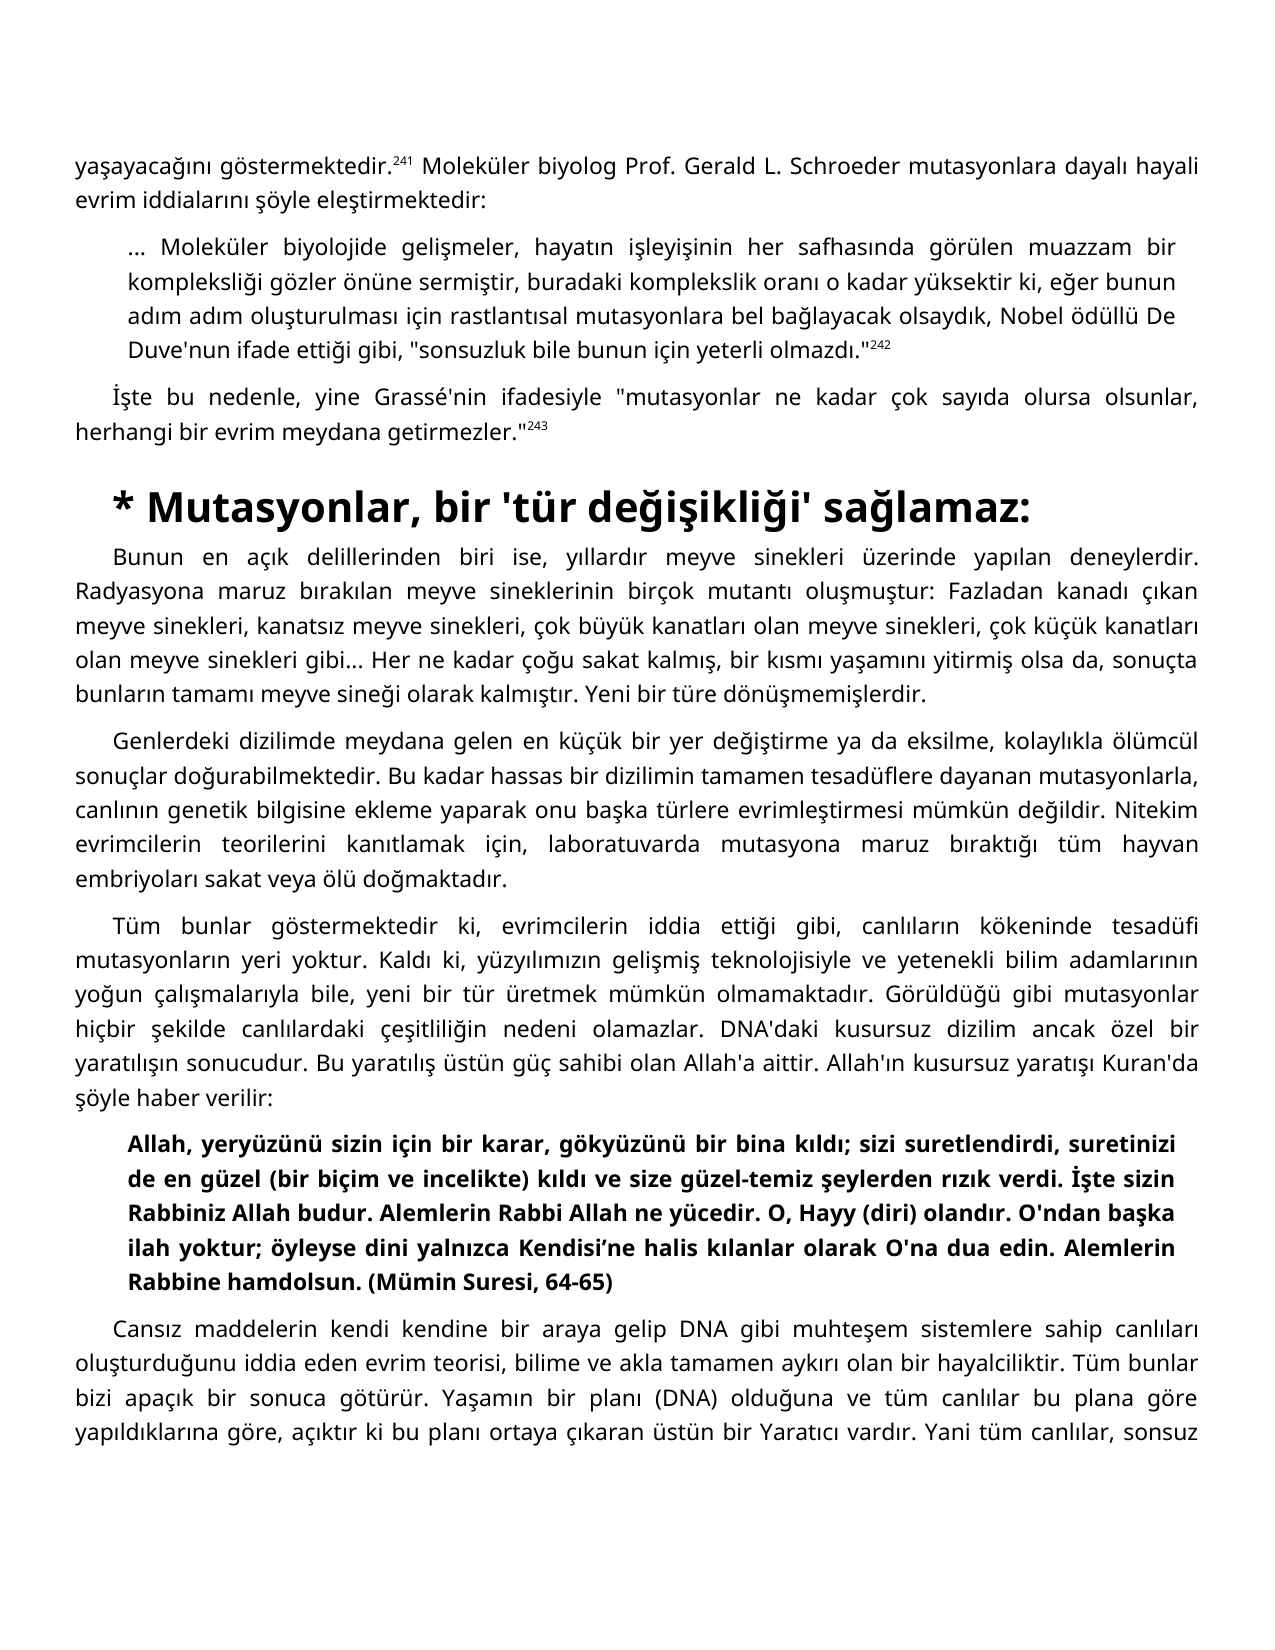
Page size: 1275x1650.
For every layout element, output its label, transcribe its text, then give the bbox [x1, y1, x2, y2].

text Cansız maddelerin kendi kendine bir araya gelip DNA gibi muhteşem sistemlere sahip canlıları oluşturduğunu iddia eden evrim teorisi, bilime ve akla tamamen aykırı olan bir hayalciliktir. Tüm bunlar bizi apaçık bir sonuca götürür. Yaşamın bir planı (DNA) olduğuna ve tüm canlılar bu plana göre yapıldıklarına göre, açıktır ki bu planı ortaya çıkaran üstün bir Yaratıcı vardır. Yani tüm canlılar, sonsuz [75, 1313, 1200, 1447]
text İşte bu nedenle, yine Grassé'nin ifadesiyle "mutasyonlar ne kadar çok sayıda olursa olsunlar, herhangi bir evrim meydana getirmezler."243 [75, 381, 1200, 447]
text Bunun en açık delillerinden biri ise, yıllardır meyve sinekleri üzerinde yapılan deneylerdir. Radyasyona maruz bırakılan meyve sineklerinin birçok mutantı oluşmuştur: Fazladan kanadı çıkan meyve sinekleri, kanatsız meyve sinekleri, çok büyük kanatları olan meyve sinekleri, çok küçük kanatları olan meyve sinekleri gibi... Her ne kadar çoğu sakat kalmış, bir kısmı yaşamını yitirmiş olsa da, sonuçta bunların tamamı meyve sineği olarak kalmıştır. Yeni bir türe dönüşmemişlerdir. [75, 541, 1200, 709]
text ... Moleküler biyolojide gelişmeler, hayatın işleyişinin her safhasında görülen muazzam bir kompleksliği gözler önüne sermiştir, buradaki komplekslik oranı o kadar yüksektir ki, eğer bunun adım adım oluşturulması için rastlantısal mutasyonlara bel bağlayacak olsaydık, Nobel ödüllü De Duve'nun ifade ettiği gibi, "sonsuzluk bile bunun için yeterli olmazdı."242 [127, 231, 1177, 366]
text Allah, yeryüzünü sizin için bir karar, gökyüzünü bir bina kıldı; sizi suretlendirdi, suretinizi de en güzel (bir biçim ve incelikte) kıldı ve size güzel-temiz şeylerden rızık verdi. İşte sizin Rabbiniz Allah budur. Alemlerin Rabbi Allah ne yücedir. O, Hayy (diri) olandır. O'ndan başka ilah yoktur; öyleyse dini yalnızca Kendisi’ne halis kılanlar olarak O'na dua edin. Alemlerin Rabbine hamdolsun. (Mümin Suresi, 64-65) [127, 1128, 1177, 1297]
text yaşayacağını göstermektedir.241 Moleküler biyolog Prof. Gerald L. Schroeder mutasyonlara dayalı hayali evrim iddialarını şöyle eleştirmektedir: [75, 150, 1200, 216]
subtitle * Mutasyonlar, bir 'tür değişikliği' sağlamaz: [112, 478, 1200, 534]
text Genlerdeki dizilimde meydana gelen en küçük bir yer değiştirme ya da eksilme, kolaylıkla ölümcül sonuçlar doğurabilmektedir. Bu kadar hassas bir dizilimin tamamen tesadüflere dayanan mutasyonlarla, canlının genetik bilgisine ekleme yaparak onu başka türlere evrimleştirmesi mümkün değildir. Nitekim evrimcilerin teorilerini kanıtlamak için, laboratuvarda mutasyona maruz bıraktığı tüm hayvan embriyoları sakat veya ölü doğmaktadır. [75, 725, 1200, 894]
text Tüm bunlar göstermektedir ki, evrimcilerin iddia ettiği gibi, canlıların kökeninde tesadüfi mutasyonların yeri yoktur. Kaldı ki, yüzyılımızın gelişmiş teknolojisiyle ve yetenekli bilim adamlarının yoğun çalışmalarıyla bile, yeni bir tür üretmek mümkün olmamaktadır. Görüldüğü gibi mutasyonlar hiçbir şekilde canlılardaki çeşitliliğin nedeni olamazlar. DNA'daki kusursuz dizilim ancak özel bir yaratılışın sonucudur. Bu yaratılış üstün güç sahibi olan Allah'a aittir. Allah'ın kusursuz yaratışı Kuran'da şöyle haber verilir: [75, 909, 1200, 1113]
